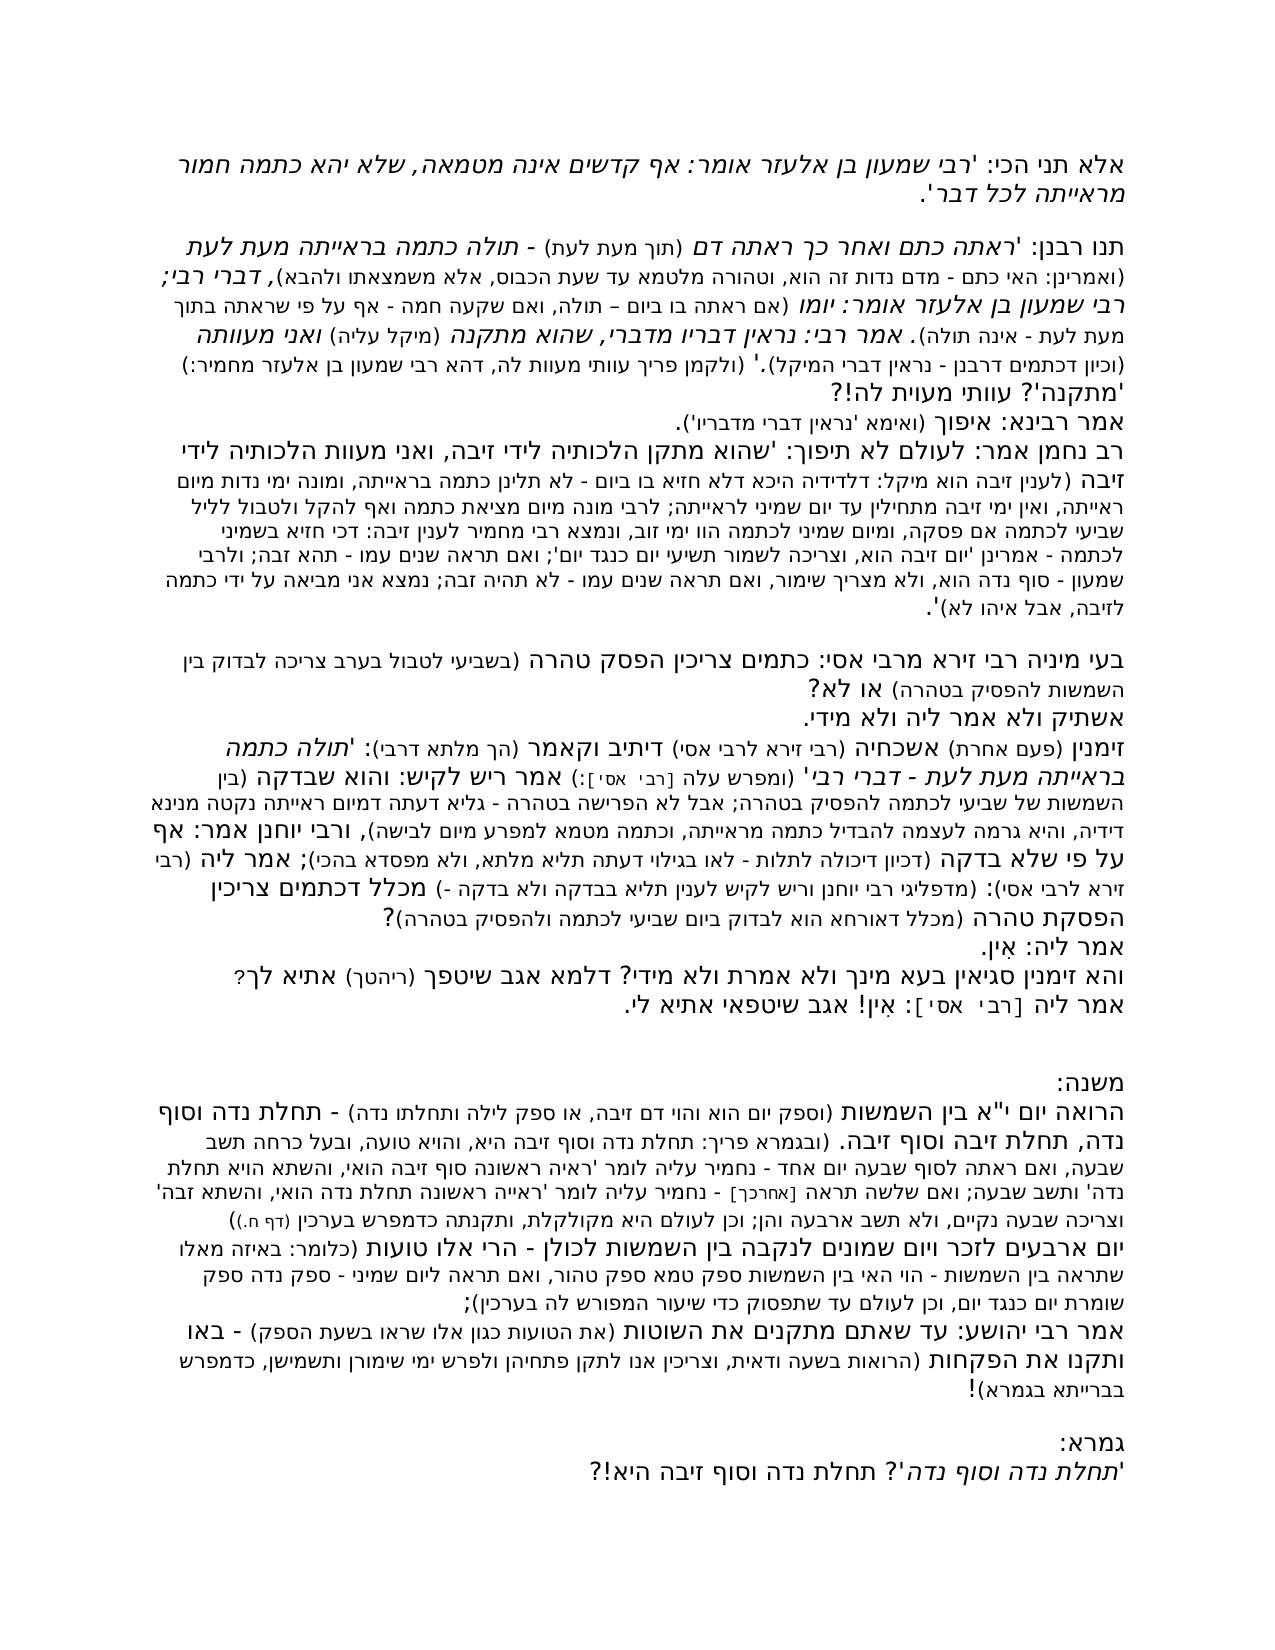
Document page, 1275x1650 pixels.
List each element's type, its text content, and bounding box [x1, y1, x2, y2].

text אשתיק ולא אמר ליה ולא מידי. [150, 703, 1125, 733]
text אמר רבי יהושע: עד שאתם מתקנים את השוטות (את הטועות כגון אלו שראו בשעת הספק) - באו ותקנו את הפקחות (הרואות בשעה ודאית, וצריכין אנו לתקן פתחיהן ולפרש ימי שימורן ותשמישן, כדמפרש בברייתא בגמרא)! [150, 1316, 1125, 1404]
text אמר ליה: אִין. [150, 932, 1125, 961]
text 'מתקנה'? עוותי מעוית לה!? [150, 378, 1125, 407]
text והא זימנין סגיאין בעא מינך ולא אמרת ולא מידי? דלמא אגב שיטפך (ריהטך) אתיא לך? [150, 961, 1125, 991]
text יום ארבעים לזכר ויום שמונים לנקבה בין השמשות לכולן - הרי אלו טועות (כלומר: באיזה מאלו שתראה בין השמשות - הוי האי בין השמשות ספק טמא ספק טהור, ואם תראה ליום שמיני - ספק נדה ספק שומרת יום כנגד יום, וכן לעולם עד שתפסוק כדי שיעור המפורש לה בערכין); [150, 1233, 1125, 1316]
text גמרא: [150, 1428, 1125, 1457]
text רב נחמן אמר: לעולם לא תיפוך: 'שהוא מתקן הלכותיה לידי זיבה, ואני מעוות הלכותיה לידי זיבה (לענין זיבה הוא מיקל: דלדידיה היכא דלא חזיא בו ביום - לא תלינן כתמה בראייתה, ומונה ימי נדות מיום ראייתה, ואין ימי זיבה מתחילין עד יום שמיני לראייתה; לרבי מונה מיום מציאת כתמה ואף להקל ולטבול לליל שביעי לכתמה אם פסקה, ומיום שמיני לכתמה הוו ימי זוב, ונמצא רבי מחמיר לענין זיבה: דכי חזיא בשמיני לכתמה - אמרינן 'יום זיבה הוא, וצריכה לשמור תשיעי יום כנגד יום'; ואם תראה שנים עמו - תהא זבה; ולרבי שמעון - סוף נדה הוא, ולא מצריך שימור, ואם תראה שנים עמו - לא תהיה זבה; נמצא אני מביאה על ידי כתמה לזיבה, אבל איהו לא)'. [150, 437, 1125, 621]
text 'תחלת נדה וסוף נדה'? תחלת נדה וסוף זיבה היא!? [150, 1457, 1125, 1486]
text בעי מיניה רבי זירא מרבי אסי: כתמים צריכין הפסק טהרה (בשביעי לטבול בערב צריכה לבדוק בין השמשות להפסיק בטהרה) או לא? [150, 645, 1125, 703]
text אמר רבינא: איפוך (ואימא 'נראין דברי מדבריו'). [150, 407, 1125, 437]
text אלא תני הכי: 'רבי שמעון בן אלעזר אומר: אף קדשים אינה מטמאה, שלא יהא כתמה חמור מראייתה לכל דבר'. [150, 150, 1125, 208]
text הרואה יום י"א בין השמשות (וספק יום הוא והוי דם זיבה, או ספק לילה ותחלתו נדה) - תחלת נדה וסוף נדה, תחלת זיבה וסוף זיבה. (ובגמרא פריך: תחלת נדה וסוף זיבה היא, והויא טועה, ובעל כרחה תשב שבעה, ואם ראתה לסוף שבעה יום אחד - נחמיר עליה לומר 'ראיה ראשונה סוף זיבה הואי, והשתא הויא תחלת נדה' ותשב שבעה; ואם שלשה תראה [אחרכך] - נחמיר עליה לומר 'ראייה ראשונה תחלת נדה הואי, והשתא זבה' וצריכה שבעה נקיים, ולא תשב ארבעה והן; וכן לעולם היא מקולקלת, ותקנתה כדמפרש בערכין (דף ח.)) [150, 1097, 1125, 1233]
text אמר ליה [רבי אסי]: אִין! אגב שיטפאי אתיא לי. [150, 991, 1125, 1020]
text תנו רבנן: 'ראתה כתם ואחר כך ראתה דם (תוך מעת לעת) - תולה כתמה בראייתה מעת לעת (ואמרינן: האי כתם - מדם נדות זה הוא, וטהורה מלטמא עד שעת הכבוס, אלא משמצאתו ולהבא), דברי רבי; רבי שמעון בן אלעזר אומר: יומו (אם ראתה בו ביום – תולה, ואם שקעה חמה - אף על פי שראתה בתוך מעת לעת - אינה תולה). אמר רבי: נראין דבריו מדברי, שהוא מתקנה (מיקל עליה) ואני מעוותה (וכיון דכתמים דרבנן - נראין דברי המיקל).' (ולקמן פריך עוותי מעוות לה, דהא רבי שמעון בן אלעזר מחמיר:) [150, 232, 1125, 378]
text זימנין (פעם אחרת) אשכחיה (רבי זירא לרבי אסי) דיתיב וקאמר (הך מלתא דרבי): 'תולה כתמה בראייתה מעת לעת - דברי רבי' (ומפרש עלה [רבי אסי]:) אמר ריש לקיש: והוא שבדקה (בין השמשות של שביעי לכתמה להפסיק בטהרה; אבל לא הפרישה בטהרה - גליא דעתה דמיום ראייתה נקטה מנינא דידיה, והיא גרמה לעצמה להבדיל כתמה מראייתה, וכתמה מטמא למפרע מיום לבישה), ורבי יוחנן אמר: אף על פי שלא בדקה (דכיון דיכולה לתלות - לאו בגילוי דעתה תליא מלתא, ולא מפסדא בהכי); אמר ליה (רבי זירא לרבי אסי): (מדפליגי רבי יוחנן וריש לקיש לענין תליא בבדקה ולא בדקה -) מכלל דכתמים צריכין הפסקת טהרה (מכלל דאורחא הוא לבדוק ביום שביעי לכתמה ולהפסיק בטהרה)? [150, 733, 1125, 932]
text משנה: [150, 1068, 1125, 1097]
